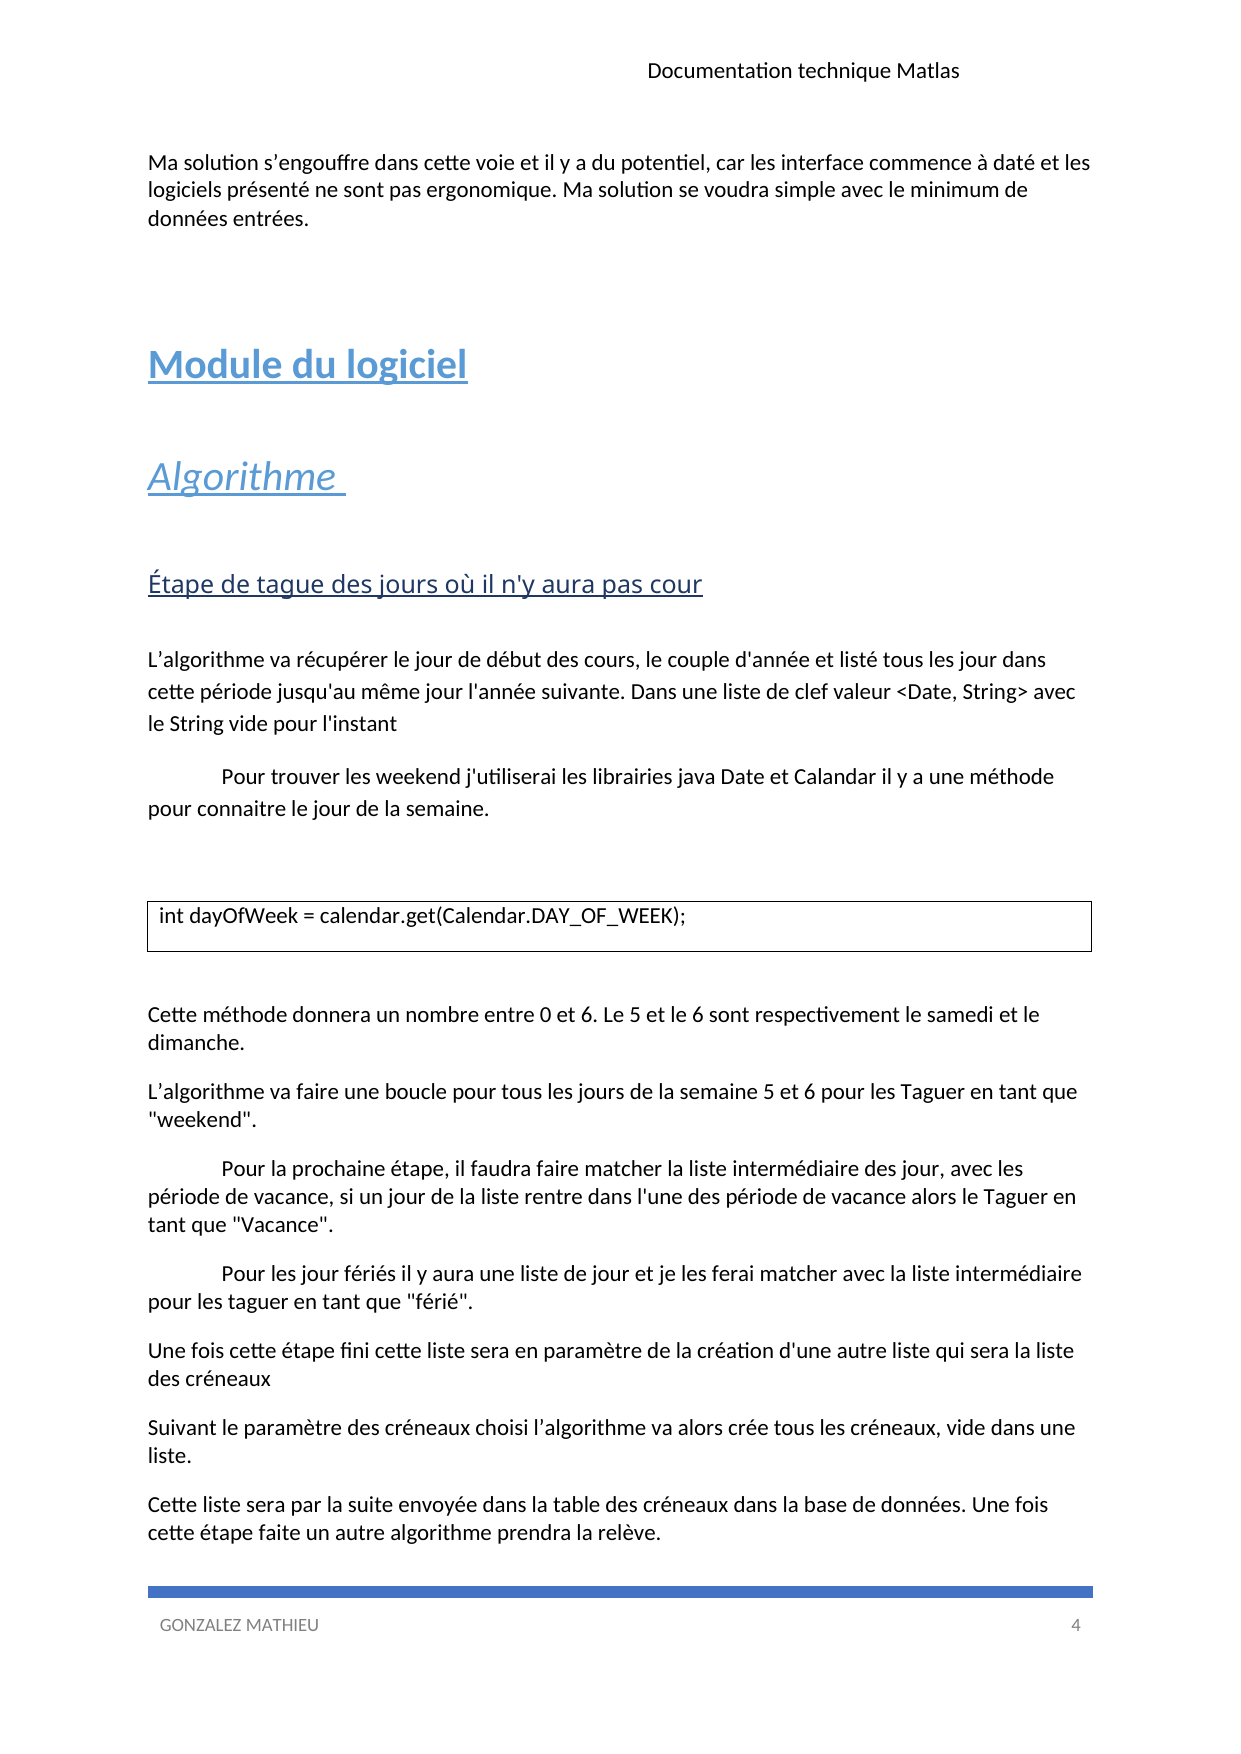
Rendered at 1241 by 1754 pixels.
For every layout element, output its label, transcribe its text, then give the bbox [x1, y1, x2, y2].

subtitle Étape de tague des jours où il n'y aura pas cour [148, 566, 1093, 600]
text L’algorithme va faire une boucle pour tous les jours de la semaine 5 et 6 pour les Taguer en tant que "weekend". [148, 1077, 1093, 1133]
text Cette méthode donnera un nombre entre 0 et 6. Le 5 et le 6 sont respectivement le samedi et le dimanche. [148, 1000, 1093, 1056]
text Pour les jour fériés il y aura une liste de jour et je les ferai matcher avec la liste intermédiaire pour les taguer en tant que "férié". [148, 1259, 1093, 1315]
subtitle Algorithme [148, 450, 1093, 501]
text Pour la prochaine étape, il faudra faire matcher la liste intermédiaire des jour, avec les période de vacance, si un jour de la liste rentre dans l'une des période de vacance alors le Taguer en tant que "Vacance". [148, 1154, 1093, 1238]
subtitle Module du logiciel [148, 338, 1093, 388]
text Suivant le paramètre des créneaux choisi l’algorithme va alors crée tous les créneaux, vide dans une liste. [148, 1413, 1093, 1469]
text L’algorithme va récupérer le jour de début des cours, le couple d'année et listé tous les jour dans cette période jusqu'au même jour l'année suivante. Dans une liste de clef valeur <Date, String> avec le String vide pour l'instant [148, 645, 1093, 737]
text Cette liste sera par la suite envoyée dans la table des créneaux dans la base de données. Une fois cette étape faite un autre algorithme prendra la relève. [148, 1490, 1093, 1546]
text Pour trouver les weekend j'utiliserai les librairies java Date et Calandar il y a une méthode pour connaitre le jour de la semaine. [148, 762, 1093, 823]
text Une fois cette étape fini cette liste sera en paramètre de la création d'une autre liste qui sera la liste des créneaux [148, 1336, 1093, 1392]
table_header int dayOfWeek = calendar.get(Calendar.DAY_OF_WEEK); [148, 902, 1091, 951]
text Ma solution s’engouffre dans cette voie et il y a du potentiel, car les interface commence à daté et les logiciels présenté ne sont pas ergonomique. Ma solution se voudra simple avec le minimum de données entrées. [148, 148, 1093, 232]
